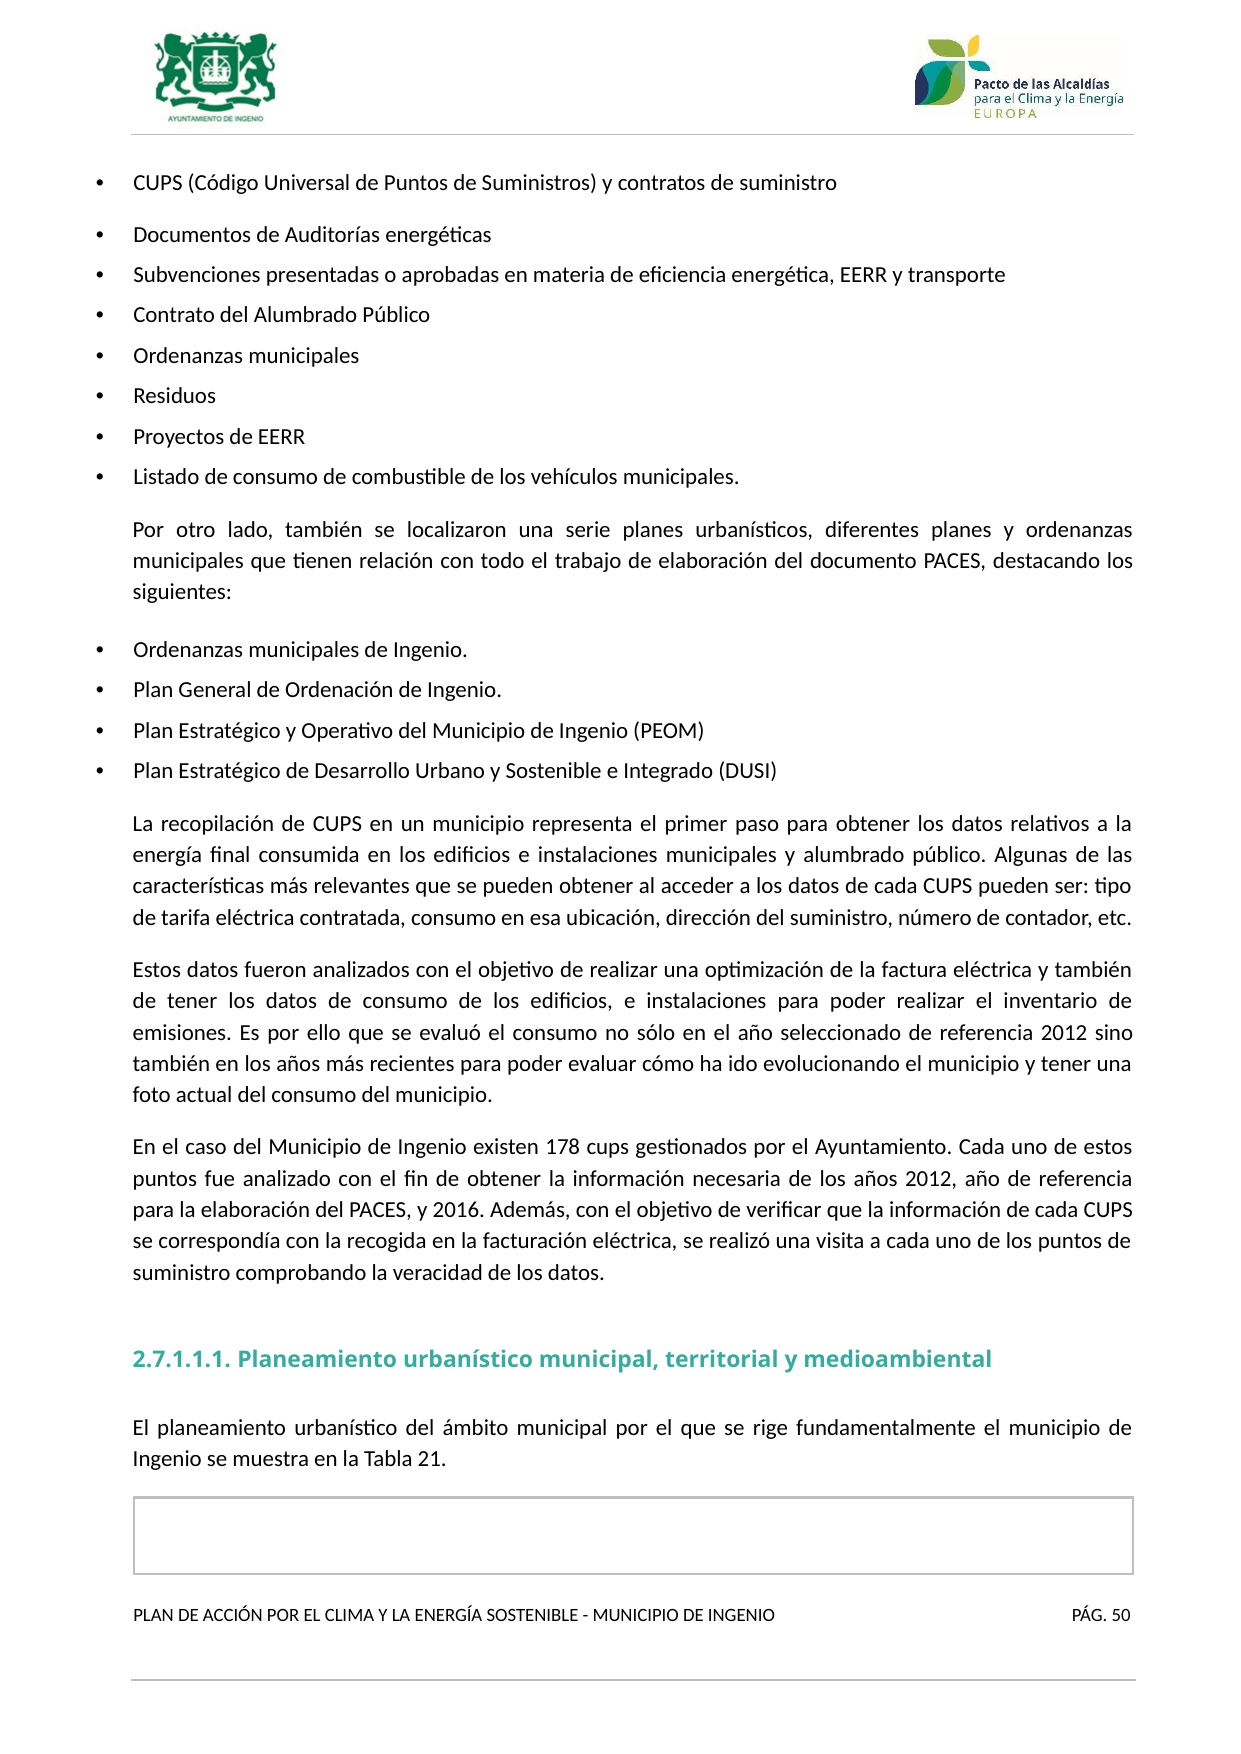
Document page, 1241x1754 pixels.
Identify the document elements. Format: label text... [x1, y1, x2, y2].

list Residuos [96, 381, 1135, 409]
text En el caso del Municipio de Ingenio existen 178 cups gestionados por el Ayuntamiento. Cada uno de estos puntos fue analizado con el fin de obtener la información necesaria de los años 2012, año de referencia para la elaboración del PACES, y 2016. Además, con el objetivo de verificar que la información de cada CUPS se correspondía con la recogida en la facturación eléctrica, se realizó una visita a cada uno de los puntos de suministro comprobando la veracidad de los datos. [132, 1132, 1135, 1286]
list Subvenciones presentadas o aprobadas en materia de eficiencia energética, EERR y transporte [96, 260, 1135, 288]
table_header Normativa urbanística de aplicación en Ingenio [135, 1499, 1132, 1573]
list Plan General de Ordenación de Ingenio. [96, 676, 1135, 703]
list Plan Estratégico y Operativo del Municipio de Ingenio (PEOM) [96, 716, 1135, 744]
text 2.7.1.1.1. Planeamiento urbanístico municipal, territorial y medioambiental [132, 1343, 1135, 1375]
list Ordenanzas municipales de Ingenio. [96, 635, 1135, 663]
list Contrato del Alumbrado Público [96, 301, 1135, 329]
list CUPS (Código Universal de Puntos de Suministros) y contratos de suministro [96, 168, 1135, 196]
list Documentos de Auditorías energéticas [96, 220, 1135, 248]
list Ordenanzas municipales [96, 341, 1135, 369]
list Listado de consumo de combustible de los vehículos municipales. [96, 462, 1135, 491]
text Por otro lado, también se localizaron una serie planes urbanísticos, diferentes planes y ordenanzas municipales que tienen relación con todo el trabajo de elaboración del documento PACES, destacando los siguientes: [132, 515, 1135, 605]
text El planeamiento urbanístico del ámbito municipal por el que se rige fundamentalmente el municipio de Ingenio se muestra en la Tabla 21. [132, 1413, 1135, 1472]
text Estos datos fueron analizados con el objetivo de realizar una optimización de la factura eléctrica y también de tener los datos de consumo de los edificios, e instalaciones para poder realizar el inventario de emisiones. Es por ello que se evaluó el consumo no sólo en el año seleccionado de referencia 2012 sino también en los años más recientes para poder evaluar cómo ha ido evolucionando el municipio y tener una foto actual del consumo del municipio. [132, 955, 1135, 1108]
text La recopilación de CUPS en un municipio representa el primer paso para obtener los datos relativos a la energía final consumida en los edificios e instalaciones municipales y alumbrado público. Algunas de las características más relevantes que se pueden obtener al acceder a los datos de cada CUPS pueden ser: tipo de tarifa eléctrica contratada, consumo en esa ubicación, dirección del suministro, número de contador, etc. [132, 809, 1135, 931]
list Proyectos de EERR [96, 422, 1135, 450]
list Plan Estratégico de Desarrollo Urbano y Sostenible e Integrado (DUSI) [96, 756, 1135, 784]
